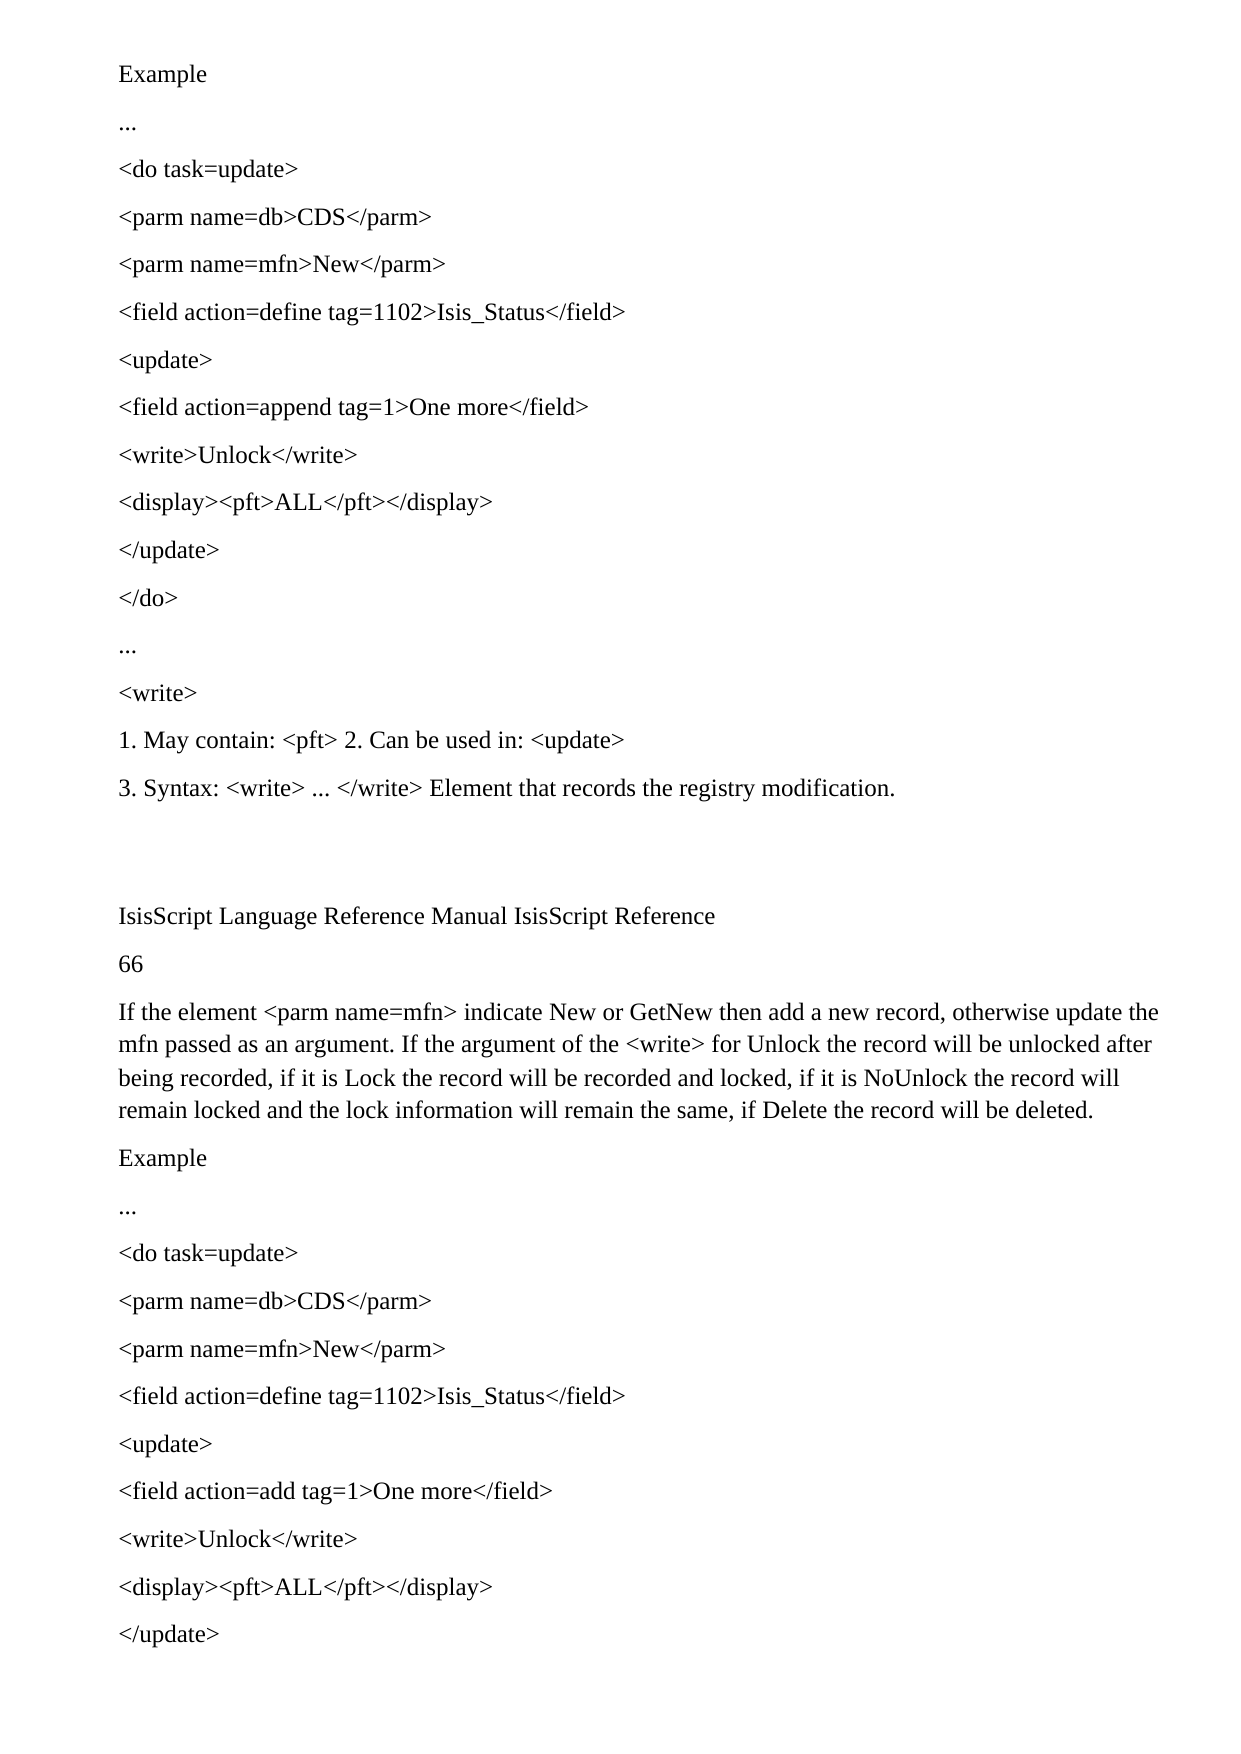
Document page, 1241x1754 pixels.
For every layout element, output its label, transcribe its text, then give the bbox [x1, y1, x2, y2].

text ... [118, 630, 1181, 659]
text 3. Syntax: <write> ... </write> Element that records the registry modification. [118, 773, 1181, 802]
text </update> [118, 1619, 1181, 1648]
text <update> [118, 345, 1181, 373]
text <write> [118, 678, 1181, 707]
text <parm name=db>CDS</parm> [118, 202, 1181, 231]
text <write>Unlock</write> [118, 1524, 1181, 1553]
text <field action=append tag=1>One more</field> [118, 392, 1181, 421]
text If the element <parm name=mfn> indicate New or GetNew then add a new record, otherwise update the mfn passed as an argument. If the argument of the <write> for Unlock the record will be unlocked after being recorded, if it is Lock the record will be recorded and locked, if it is NoUnlock the record will remain locked and the lock information will remain the same, if Delete the record will be deleted. [118, 997, 1181, 1124]
text <field action=add tag=1>One more</field> [118, 1476, 1181, 1505]
text IsisScript Language Reference Manual IsisScript Reference [118, 901, 1181, 930]
text <field action=define tag=1102>Isis_Status</field> [118, 297, 1181, 326]
text <parm name=mfn>New</parm> [118, 1334, 1181, 1362]
text <display><pft>ALL</pft></display> [118, 1572, 1181, 1600]
text </do> [118, 583, 1181, 611]
text <display><pft>ALL</pft></display> [118, 487, 1181, 516]
text ... [118, 107, 1181, 135]
text Example [118, 1143, 1181, 1172]
text 66 [118, 949, 1181, 978]
text <parm name=db>CDS</parm> [118, 1286, 1181, 1315]
text <do task=update> [118, 1238, 1181, 1267]
text 1. May contain: <pft> 2. Can be used in: <update> [118, 726, 1181, 754]
text <update> [118, 1429, 1181, 1458]
text <do task=update> [118, 154, 1181, 183]
text ... [118, 1191, 1181, 1219]
text </update> [118, 535, 1181, 564]
text <field action=define tag=1102>Isis_Status</field> [118, 1381, 1181, 1410]
text Example [118, 59, 1181, 88]
text <parm name=mfn>New</parm> [118, 249, 1181, 278]
text <write>Unlock</write> [118, 440, 1181, 469]
